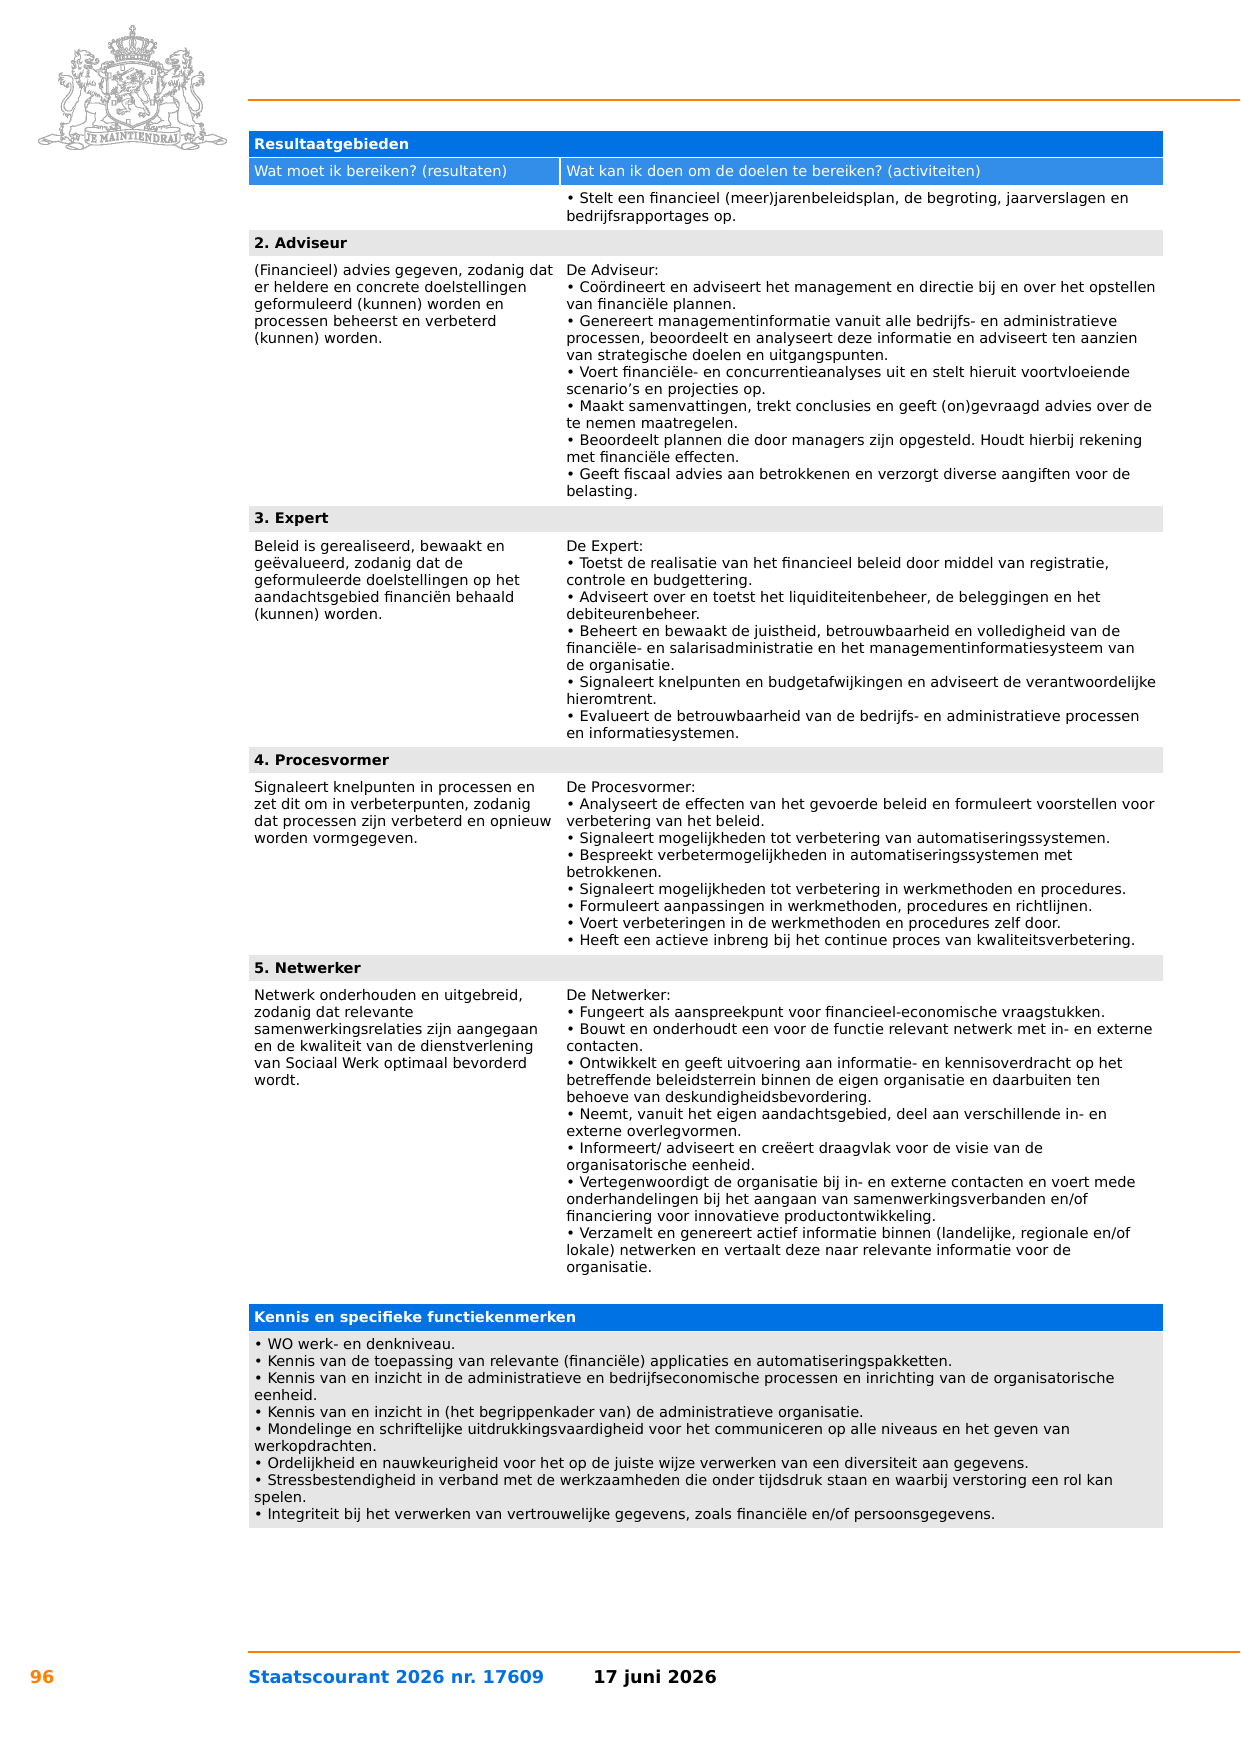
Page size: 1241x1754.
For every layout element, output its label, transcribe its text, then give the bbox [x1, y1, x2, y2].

table_cell Netwerk onderhouden en uitgebreid, zodanig dat relevante samenwerkingsrelaties zijn aangegaan en de kwaliteit van de dienstverlening van Sociaal Werk optimaal bevorderd wordt. [249, 982, 559, 1280]
table_cell De Expert: • Toetst de realisatie van het financieel beleid door middel van registratie, controle en budgettering. • Adviseert over en toetst het liquiditeitenbeheer, de beleggingen en het debiteurenbeheer. • Beheert en bewaakt de juistheid, betrouwbaarheid en volledigheid van de financiële- en salarisadministratie en het managementinformatiesysteem van de organisatie. • Signaleert knelpunten en budgetafwijkingen en adviseert de verantwoordelijke hieromtrent. • Evalueert de betrouwbaarheid van de bedrijfs- en administratieve processen en informatiesystemen. [561, 533, 1163, 746]
table_cell Wat moet ik bereiken? (resultaten) [249, 158, 559, 185]
picture [38, 25, 227, 150]
table_cell [249, 186, 559, 229]
table_cell 5. Netwerker [249, 955, 1163, 981]
table_cell Wat kan ik doen om de doelen te bereiken? (activiteiten) [561, 158, 1163, 185]
table_header Resultaatgebieden [249, 131, 1163, 157]
table_cell Beleid is gerealiseerd, bewaakt en geëvalueerd, zodanig dat de geformuleerde doelstellingen op het aandachtsgebied financiën behaald (kunnen) worden. [249, 533, 559, 746]
table_cell • Stelt een financieel (meer)jarenbeleidsplan, de begroting, jaarverslagen en bedrijfsrapportages op. [561, 186, 1163, 229]
table_cell 4. Procesvormer [249, 747, 1163, 773]
table_cell • WO werk- en denkniveau. • Kennis van de toepassing van relevante (financiële) applicaties en automatiseringspakketten. • Kennis van en inzicht in de administratieve en bedrijfseconomische processen en inrichting van de organisatorische eenheid. • Kennis van en inzicht in (het begrippenkader van) de administratieve organisatie. • Mondelinge en schriftelijke uitdrukkingsvaardigheid voor het communiceren op alle niveaus en het geven van werkopdrachten. • Ordelijkheid en nauwkeurigheid voor het op de juiste wijze verwerken van een diversiteit aan gegevens. • Stressbestendigheid in verband met de werkzaamheden die onder tijdsdruk staan en waarbij verstoring een rol kan spelen. • Integriteit bij het verwerken van vertrouwelijke gegevens, zoals financiële en/of persoonsgegevens. [249, 1332, 1163, 1528]
table_cell De Adviseur: • Coördineert en adviseert het management en directie bij en over het opstellen van financiële plannen. • Genereert managementinformatie vanuit alle bedrijfs- en administratieve processen, beoordeelt en analyseert deze informatie en adviseert ten aanzien van strategische doelen en uitgangspunten. • Voert financiële- en concurrentieanalyses uit en stelt hieruit voortvloeiende scenario’s en projecties op. • Maakt samenvattingen, trekt conclusies en geeft (on)gevraagd advies over de te nemen maatregelen. • Beoordeelt plannen die door managers zijn opgesteld. Houdt hierbij rekening met financiële effecten. • Geeft fiscaal advies aan betrokkenen en verzorgt diverse aangiften voor de belasting. [561, 258, 1163, 504]
table_cell 3. Expert [249, 506, 1163, 532]
table_cell (Financieel) advies gegeven, zodanig dat er heldere en concrete doelstellingen geformuleerd (kunnen) worden en processen beheerst en verbeterd (kunnen) worden. [249, 258, 559, 504]
table_cell Signaleert knelpunten in processen en zet dit om in verbeterpunten, zodanig dat processen zijn verbeterd en opnieuw worden vormgegeven. [249, 775, 559, 954]
table_header Kennis en specifieke functiekenmerken [249, 1304, 1163, 1331]
table_cell De Netwerker: • Fungeert als aanspreekpunt voor financieel-economische vraagstukken. • Bouwt en onderhoudt een voor de functie relevant netwerk met in- en externe contacten. • Ontwikkelt en geeft uitvoering aan informatie- en kennisoverdracht op het betreffende beleidsterrein binnen de eigen organisatie en daarbuiten ten behoeve van deskundigheidsbevordering. • Neemt, vanuit het eigen aandachtsgebied, deel aan verschillende in- en externe overlegvormen. • Informeert/ adviseert en creëert draagvlak voor de visie van de organisatorische eenheid. • Vertegenwoordigt de organisatie bij in- en externe contacten en voert mede onderhandelingen bij het aangaan van samenwerkingsverbanden en/of financiering voor innovatieve productontwikkeling. • Verzamelt en genereert actief informatie binnen (landelijke, regionale en/of lokale) netwerken en vertaalt deze naar relevante informatie voor de organisatie. [561, 982, 1163, 1280]
table_cell De Procesvormer: • Analyseert de effecten van het gevoerde beleid en formuleert voorstellen voor verbetering van het beleid. • Signaleert mogelijkheden tot verbetering van automatiseringssystemen. • Bespreekt verbetermogelijkheden in automatiseringssystemen met betrokkenen. • Signaleert mogelijkheden tot verbetering in werkmethoden en procedures. • Formuleert aanpassingen in werkmethoden, procedures en richtlijnen. • Voert verbeteringen in de werkmethoden en procedures zelf door. • Heeft een actieve inbreng bij het continue proces van kwaliteitsverbetering. [561, 775, 1163, 954]
table_cell 2. Adviseur [249, 230, 1163, 256]
